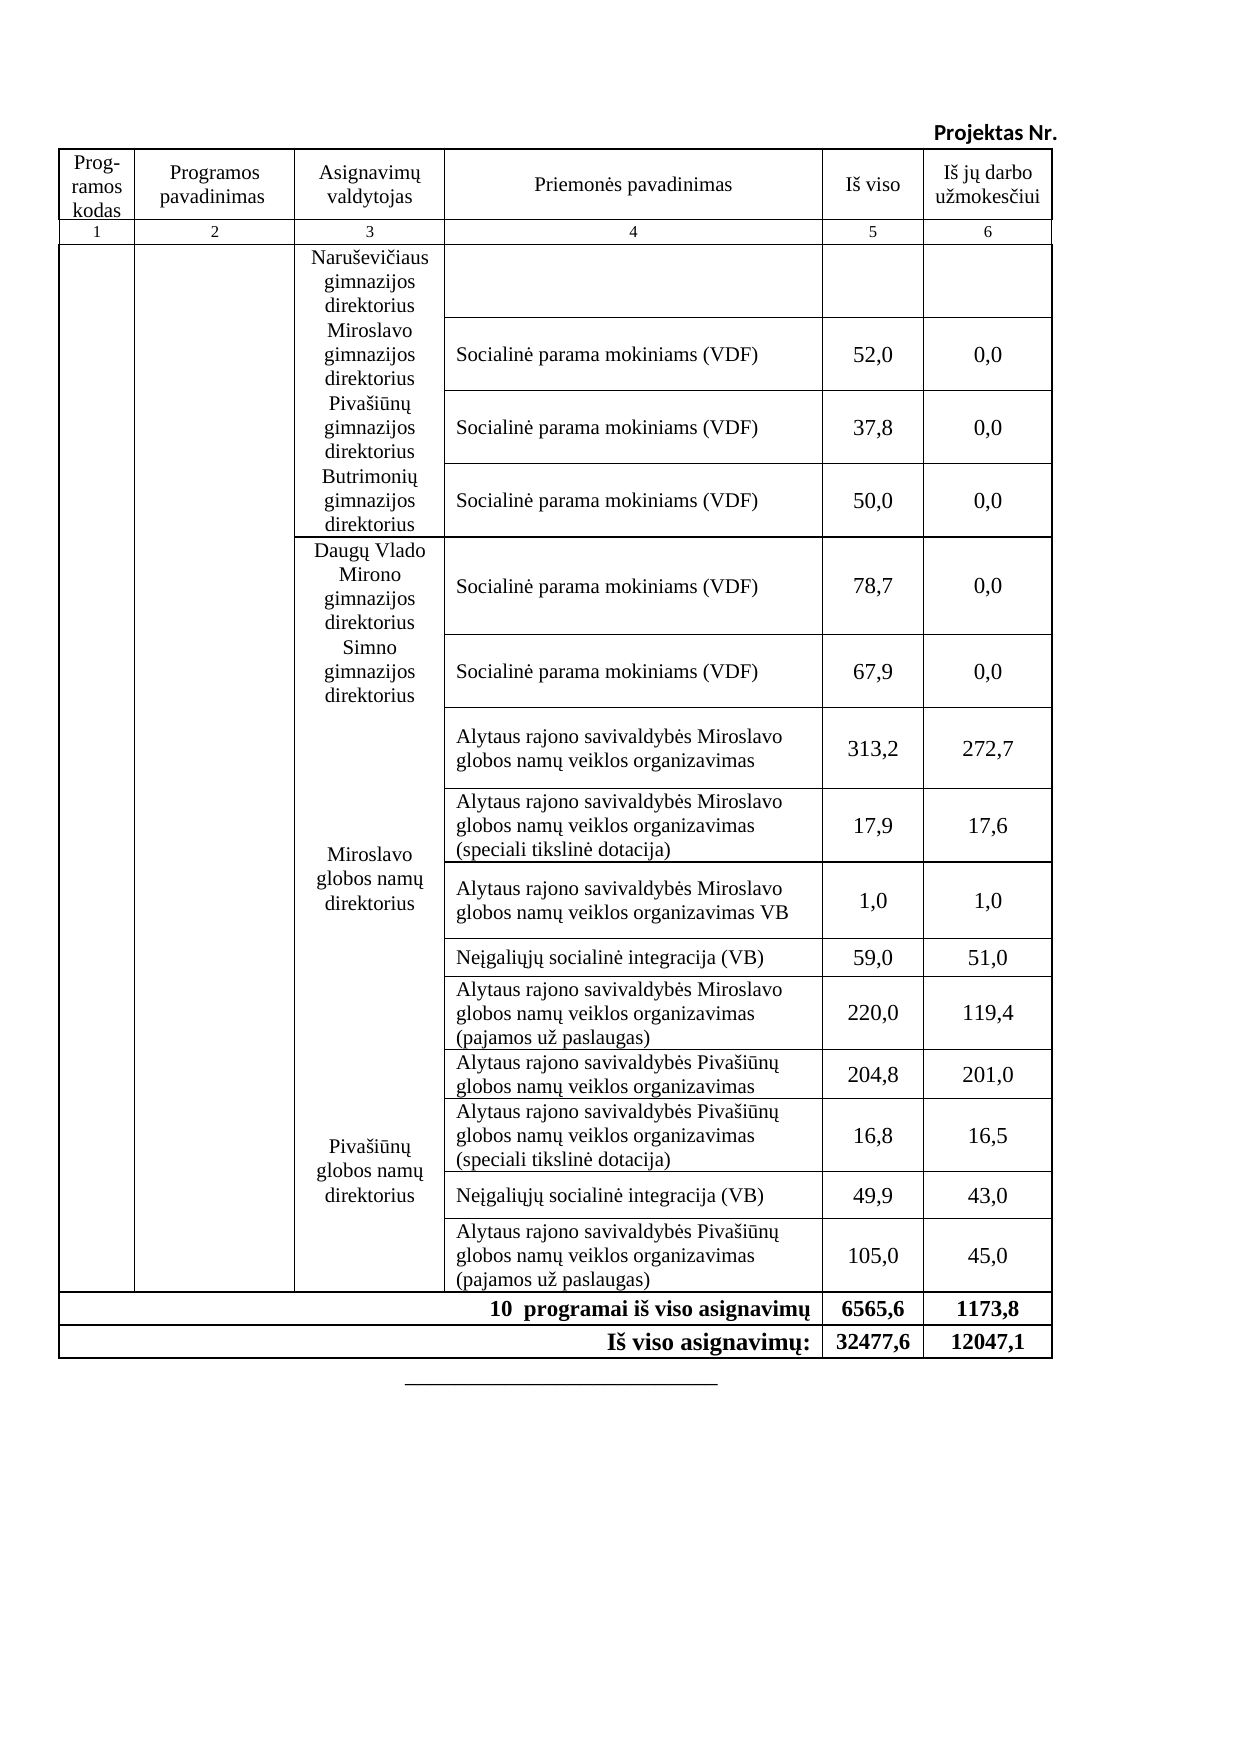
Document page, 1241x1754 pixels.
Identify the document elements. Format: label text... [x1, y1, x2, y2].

table_cell [1053, 1324, 1075, 1357]
table_cell Alytaus rajono savivaldybės Pivašiūnų globos namų veiklos organizavimas (speciali tikslinė dotacija) [445, 1099, 822, 1171]
table_cell [823, 245, 923, 317]
table_cell 0,0 [924, 318, 1051, 390]
table_cell 1,0 [823, 863, 923, 938]
table_header Priemonės pavadinimas [445, 150, 822, 218]
table_cell 0,0 [924, 391, 1051, 463]
table_header Iš viso [823, 150, 923, 218]
table_cell Socialinė parama mokiniams (VDF) [445, 464, 822, 536]
table_cell 6 [924, 220, 1051, 243]
table_cell [1053, 861, 1075, 938]
table_cell Alytaus rajono savivaldybės Miroslavo globos namų veiklos organizavimas [445, 708, 822, 788]
text _________________________ [59, 1359, 1063, 1388]
table_cell 2 [135, 220, 294, 243]
table_cell [1053, 244, 1075, 317]
table_cell Socialinė parama mokiniams (VDF) [445, 538, 822, 634]
table_cell Alytaus rajono savivaldybės Miroslavo globos namų veiklos organizavimas (speciali tikslinė dotacija) [445, 789, 822, 861]
table_cell [445, 245, 822, 317]
table_cell [1053, 1049, 1075, 1098]
table_cell Alytaus rajono savivaldybės Miroslavo globos namų veiklos organizavimas VB [445, 863, 822, 938]
table_cell [1053, 536, 1075, 634]
table_cell Pivašiūnų gimnazijos direktorius [295, 390, 444, 463]
table_cell [1053, 463, 1075, 536]
table_cell 43,0 [924, 1172, 1051, 1218]
table_cell 32477,6 [823, 1326, 923, 1357]
table_cell 0,0 [924, 464, 1051, 536]
table_cell 1,0 [924, 863, 1051, 938]
table_cell 78,7 [823, 538, 923, 634]
table_cell 50,0 [823, 464, 923, 536]
table_cell [924, 245, 1051, 317]
table_cell 0,0 [924, 538, 1051, 634]
table_cell 51,0 [924, 939, 1051, 976]
table_cell 59,0 [823, 939, 923, 976]
table_cell 12047,1 [924, 1326, 1051, 1357]
table_cell Miroslavo globos namų direktorius [295, 707, 444, 1049]
table_cell 17,6 [924, 789, 1051, 861]
table_cell [1053, 976, 1075, 1049]
table_cell [1053, 634, 1075, 707]
table_cell 119,4 [924, 977, 1051, 1049]
table_cell 1 [60, 220, 134, 243]
table_header [1053, 148, 1075, 192]
table_cell 4 [445, 220, 822, 243]
table_cell Alytaus rajono savivaldybės Pivašiūnų globos namų veiklos organizavimas [445, 1050, 822, 1098]
table_cell [1053, 788, 1075, 861]
table_cell Iš viso asignavimų: [60, 1326, 822, 1357]
table_cell 1173,8 [924, 1293, 1051, 1324]
table_cell [60, 245, 134, 1291]
table_cell 45,0 [924, 1219, 1051, 1291]
table_cell 204,8 [823, 1050, 923, 1098]
table_cell Naruševičiaus gimnazijos direktorius [295, 245, 444, 317]
table_cell 3 [295, 220, 444, 243]
table_cell 201,0 [924, 1050, 1051, 1098]
table_cell Socialinė parama mokiniams (VDF) [445, 391, 822, 463]
table_cell [1053, 317, 1075, 390]
table_cell 313,2 [823, 708, 923, 788]
table_cell Alytaus rajono savivaldybės Miroslavo globos namų veiklos organizavimas (pajamos už paslaugas) [445, 977, 822, 1049]
table_cell 52,0 [823, 318, 923, 390]
table_cell [135, 245, 294, 1291]
table_cell 16,5 [924, 1099, 1051, 1171]
table_cell Alytaus rajono savivaldybės Pivašiūnų globos namų veiklos organizavimas (pajamos už paslaugas) [445, 1219, 822, 1291]
table_cell [1053, 707, 1075, 788]
table_cell 37,8 [823, 391, 923, 463]
table_cell [1052, 219, 1075, 243]
table_cell [1053, 390, 1075, 463]
table_cell 49,9 [823, 1172, 923, 1218]
table_cell [1053, 938, 1075, 976]
table_cell 17,9 [823, 789, 923, 861]
table_cell 220,0 [823, 977, 923, 1049]
table_cell Neįgaliųjų socialinė integracija (VB) [445, 939, 822, 976]
table_cell 272,7 [924, 708, 1051, 788]
table_cell Pivašiūnų globos namų direktorius [295, 1049, 444, 1291]
table_cell 6565,6 [823, 1293, 923, 1324]
table_cell Simno gimnazijos direktorius [295, 634, 444, 707]
table_cell 5 [823, 220, 923, 243]
table_cell Socialinė parama mokiniams (VDF) [445, 318, 822, 390]
table_header Programos pavadinimas [135, 150, 294, 218]
table_cell [1053, 192, 1075, 218]
table_cell 67,9 [823, 635, 923, 707]
table_cell 105,0 [823, 1219, 923, 1291]
table_cell [1053, 1171, 1075, 1218]
table_cell [1053, 1098, 1075, 1171]
table_cell Daugų Vlado Mirono gimnazijos direktorius [295, 538, 444, 634]
table_cell 16,8 [823, 1099, 923, 1171]
table_cell Neįgaliųjų socialinė integracija (VB) [445, 1172, 822, 1218]
table_cell 0,0 [924, 635, 1051, 707]
table_cell [1053, 1291, 1075, 1324]
table_header Asignavimų valdytojas [295, 150, 444, 218]
table_cell Butrimonių gimnazijos direktorius [295, 463, 444, 536]
table_cell 10 programai iš viso asignavimų [60, 1293, 822, 1324]
table_header Iš jų darbo užmokesčiui [924, 150, 1051, 218]
table_cell Socialinė parama mokiniams (VDF) [445, 635, 822, 707]
table_header Prog-ramos kodas [60, 150, 134, 218]
table_cell [1053, 1218, 1075, 1291]
table_cell Miroslavo gimnazijos direktorius [295, 317, 444, 390]
